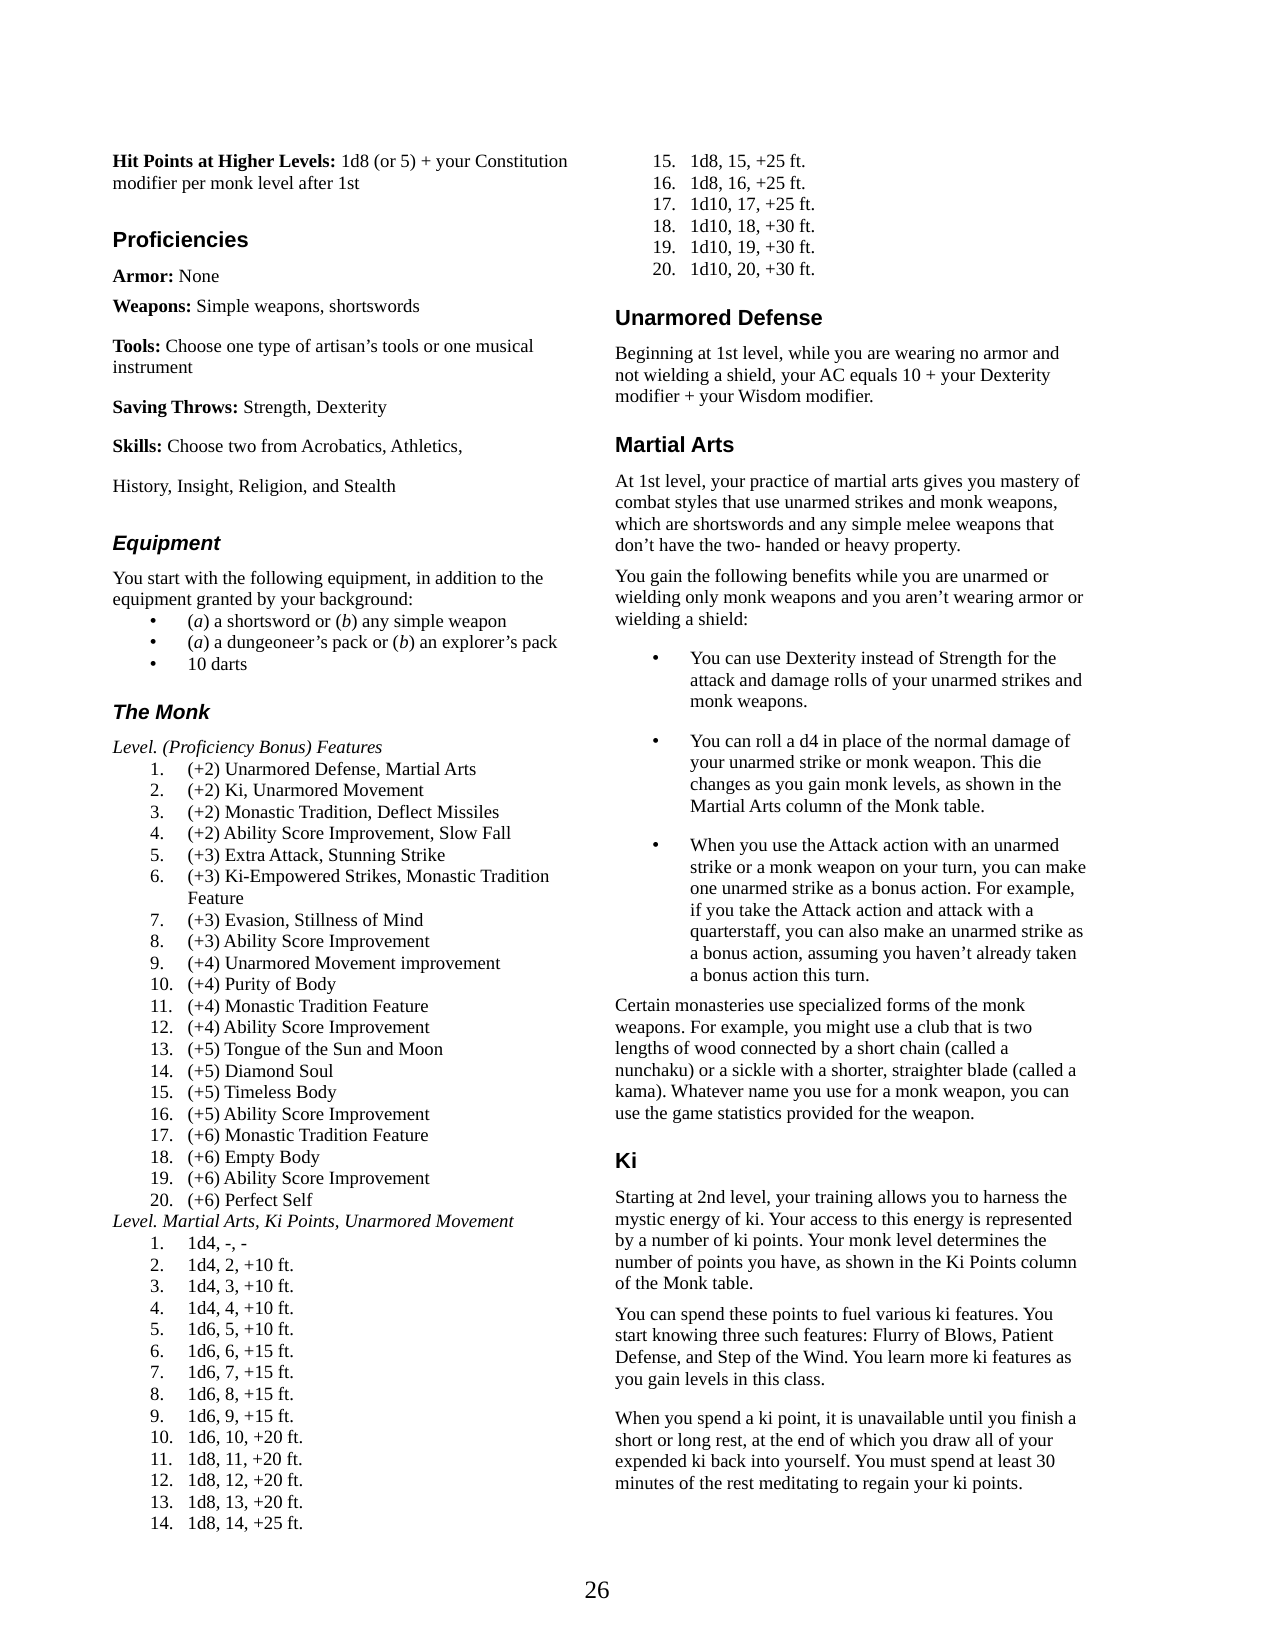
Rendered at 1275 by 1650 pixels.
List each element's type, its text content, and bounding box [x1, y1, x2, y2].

text History, Insight, Religion, and Stealth [112, 475, 585, 496]
list (+4) Purity of Body [150, 973, 585, 995]
list (+3) Ki-Empowered Strikes, Monastic Tradition Feature [150, 865, 585, 908]
list (a) a shortsword or (b) any simple weapon [150, 610, 585, 631]
text Weapons: Simple weapons, shortswords [112, 295, 585, 317]
list 1d6, 5, +10 ft. [150, 1318, 585, 1340]
list 1d8, 16, +25 ft. [652, 172, 1087, 193]
list 1d6, 10, +20 ft. [150, 1426, 585, 1448]
list (+3) Extra Attack, Stunning Strike [150, 844, 585, 865]
list (+5) Diamond Soul [150, 1059, 585, 1081]
list You can roll a d4 in place of the normal damage of your unarmed strike or monk weapon. This die changes as you gain monk levels, as shown in the Martial Arts column of the Monk table. [652, 730, 1087, 816]
subtitle Equipment [112, 530, 585, 554]
text Certain monasteries use specialized forms of the monk weapons. For example, you might use a club that is two lengths of wood connected by a short chain (called a nunchaku) or a sickle with a shorter, straighter blade (called a kama). Whatever name you use for a monk weapon, you can use the game statistics provided for the weapon. [615, 994, 1087, 1123]
list (+5) Ability Score Improvement [150, 1103, 585, 1124]
list 1d6, 8, +15 ft. [150, 1383, 585, 1404]
list (+2) Monastic Tradition, Deflect Missiles [150, 801, 585, 822]
list 1d10, 19, +30 ft. [652, 236, 1087, 258]
text Level. (Proficiency Bonus) Features [112, 736, 585, 758]
text You start with the following equipment, in addition to the equipment granted by your background: [112, 567, 585, 610]
list (a) a dungeoneer’s pack or (b) an explorer’s pack [150, 631, 585, 653]
list (+5) Timeless Body [150, 1081, 585, 1103]
list 1d4, 2, +10 ft. [150, 1253, 585, 1275]
text Starting at 2nd level, your training allows you to harness the mystic energy of ki. Your access to this energy is represented by a number of ki points. Your monk level determines the number of points you have, as shown in the Ki Points column of the Monk table. [615, 1186, 1087, 1294]
list (+4) Ability Score Improvement [150, 1016, 585, 1038]
list (+6) Ability Score Improvement [150, 1167, 585, 1189]
text Hit Points at Higher Levels: 1d8 (or 5) + your Constitution modifier per monk level after 1st [112, 150, 585, 193]
text You can spend these points to fuel various ki features. You start knowing three such features: Flurry of Blows, Patient Defense, and Step of the Wind. You learn more ki features as you gain levels in this class. [615, 1303, 1087, 1389]
list (+2) Unarmored Defense, Martial Arts [150, 758, 585, 779]
list 1d10, 18, +30 ft. [652, 215, 1087, 236]
text Saving Throws: Strength, Dexterity [112, 396, 585, 417]
list 1d4, 3, +10 ft. [150, 1275, 585, 1297]
list (+3) Evasion, Stillness of Mind [150, 908, 585, 930]
list 1d6, 7, +15 ft. [150, 1361, 585, 1383]
list 1d8, 15, +25 ft. [652, 150, 1087, 172]
subtitle The Monk [112, 699, 585, 723]
list (+6) Monastic Tradition Feature [150, 1124, 585, 1146]
list (+4) Unarmored Movement improvement [150, 952, 585, 973]
subtitle Proficiencies [112, 227, 585, 252]
list (+6) Empty Body [150, 1146, 585, 1167]
text Tools: Choose one type of artisan’s tools or one musical instrument [112, 335, 585, 378]
list 1d10, 17, +25 ft. [652, 193, 1087, 215]
text At 1st level, your practice of martial arts gives you mastery of combat styles that use unarmed strikes and monk weapons, which are shortswords and any simple melee weapons that don’t have the two- handed or heavy property. [615, 469, 1087, 556]
list (+5) Tongue of the Sun and Moon [150, 1038, 585, 1059]
list 1d4, -, - [150, 1232, 585, 1253]
list 1d6, 6, +15 ft. [150, 1340, 585, 1361]
list 1d8, 11, +20 ft. [150, 1448, 585, 1469]
text Level. Martial Arts, Ki Points, Unarmored Movement [112, 1210, 585, 1232]
list (+3) Ability Score Improvement [150, 930, 585, 952]
list (+6) Perfect Self [150, 1189, 585, 1210]
subtitle Martial Arts [615, 432, 1087, 457]
subtitle Unarmored Defense [615, 304, 1087, 329]
list 1d4, 4, +10 ft. [150, 1297, 585, 1318]
list (+2) Ability Score Improvement, Slow Fall [150, 822, 585, 844]
list You can use Dexterity instead of Strength for the attack and damage rolls of your unarmed strikes and monk weapons. [652, 647, 1087, 712]
list 1d8, 14, +25 ft. [150, 1512, 585, 1534]
subtitle Ki [615, 1148, 1087, 1173]
list (+4) Monastic Tradition Feature [150, 995, 585, 1016]
list 10 darts [150, 653, 585, 674]
text Beginning at 1st level, while you are wearing no armor and not wielding a shield, your AC equals 10 + your Dexterity modifier + your Wisdom modifier. [615, 342, 1087, 407]
text When you spend a ki point, it is unavailable until you finish a short or long rest, at the end of which you draw all of your expended ki back into yourself. You must spend at least 30 minutes of the rest meditating to regain your ki points. [615, 1407, 1087, 1493]
list 1d6, 9, +15 ft. [150, 1404, 585, 1426]
text Skills: Choose two from Acrobatics, Athletics, [112, 435, 585, 457]
list 1d10, 20, +30 ft. [652, 258, 1087, 279]
list (+2) Ki, Unarmored Movement [150, 779, 585, 801]
list When you use the Attack action with an unarmed strike or a monk weapon on your turn, you can make one unarmed strike as a bonus action. For example, if you take the Attack action and attack with a quarterstaff, you can also make an unarmed strike as a bonus action, assuming you haven’t already taken a bonus action this turn. [652, 834, 1087, 985]
text Armor: None [112, 265, 585, 286]
list 1d8, 12, +20 ft. [150, 1469, 585, 1491]
list 1d8, 13, +20 ft. [150, 1491, 585, 1512]
text You gain the following benefits while you are unarmed or wielding only monk weapons and you aren’t wearing armor or wielding a shield: [615, 565, 1087, 629]
